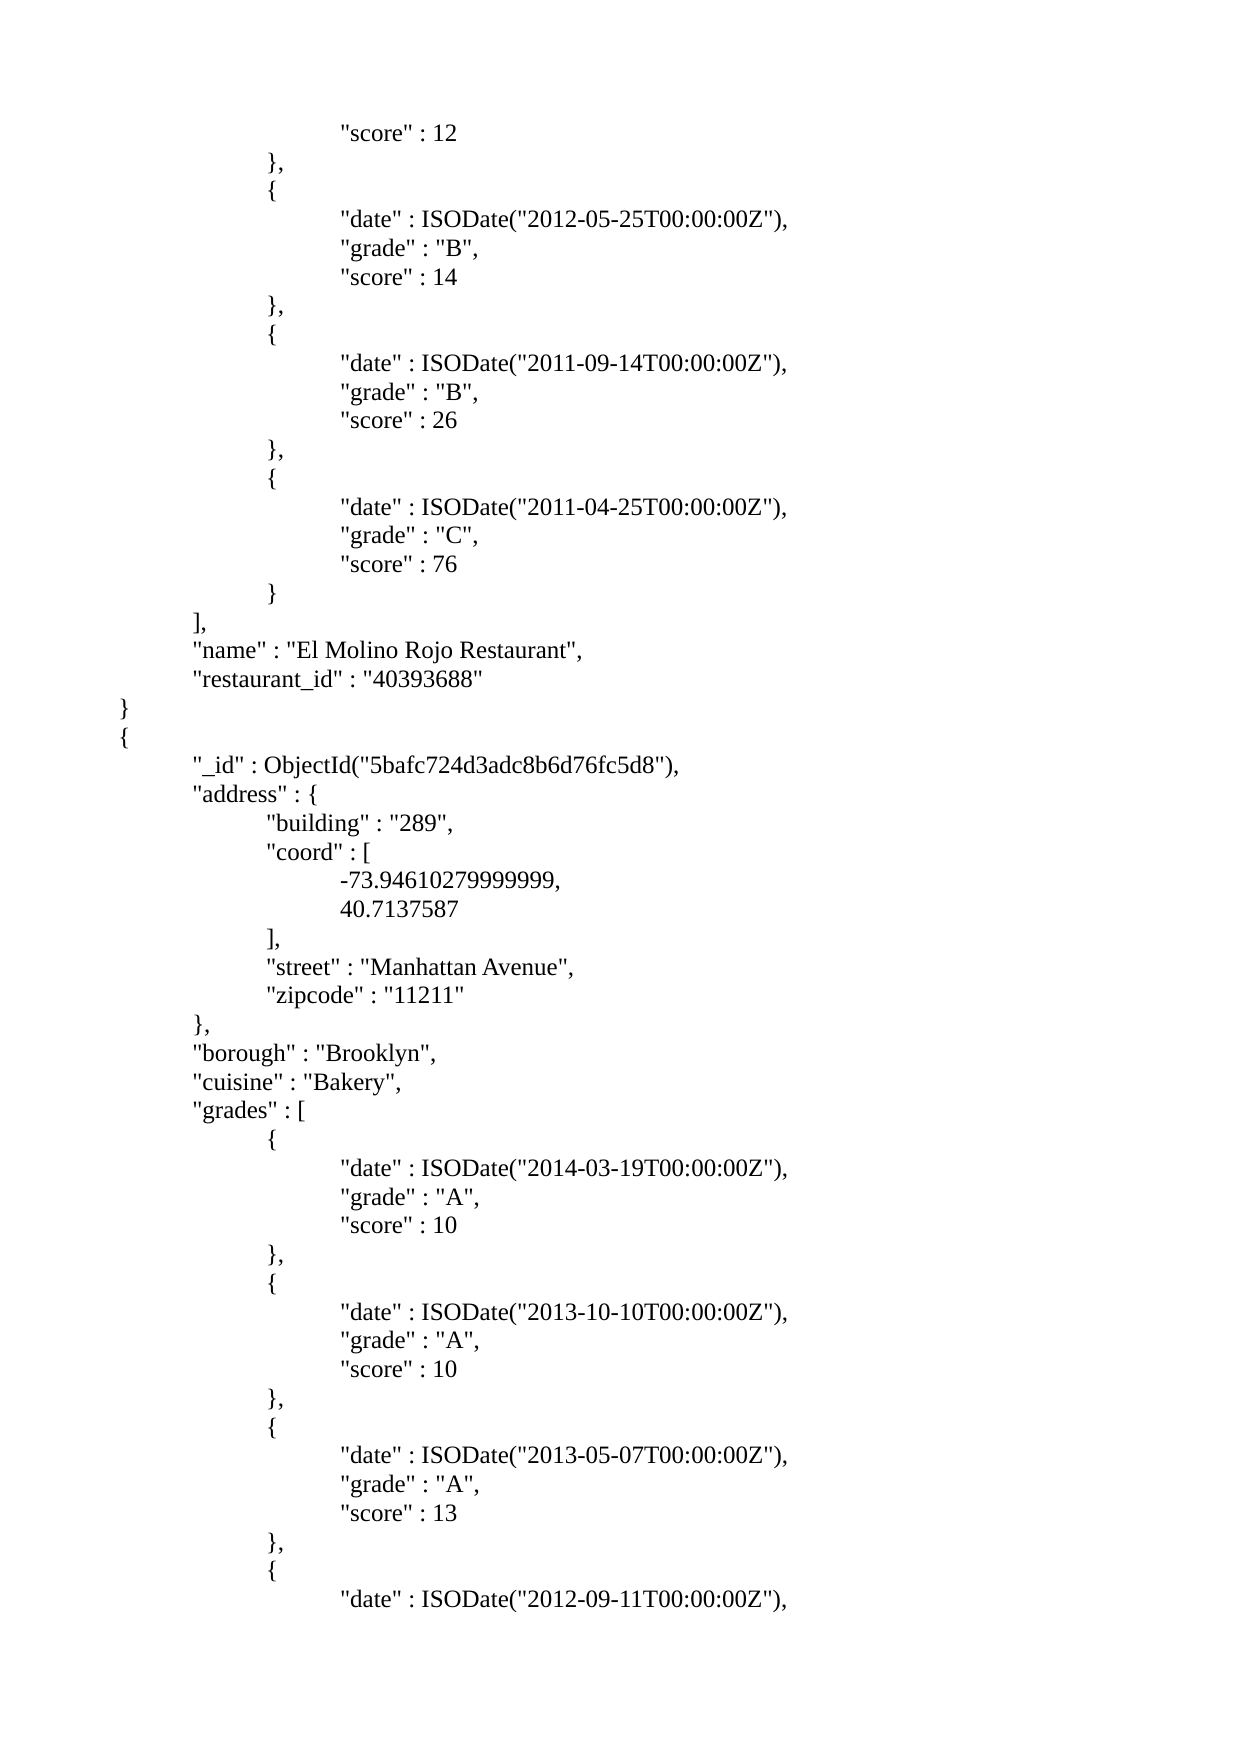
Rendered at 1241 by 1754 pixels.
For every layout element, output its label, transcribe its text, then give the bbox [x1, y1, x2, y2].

text 40.7137587 [118, 894, 1122, 923]
text "grade" : "B", [118, 233, 1122, 262]
text }, [118, 1009, 1122, 1038]
text { [118, 319, 1122, 348]
text "borough" : "Brooklyn", [118, 1038, 1122, 1067]
text { [118, 1124, 1122, 1153]
text { [118, 463, 1122, 492]
text "score" : 13 [118, 1498, 1122, 1527]
text "score" : 10 [118, 1354, 1122, 1383]
text "date" : ISODate("2012-05-25T00:00:00Z"), [118, 204, 1122, 233]
text "cuisine" : "Bakery", [118, 1067, 1122, 1096]
text "building" : "289", [118, 808, 1122, 837]
text "date" : ISODate("2012-09-11T00:00:00Z"), [118, 1584, 1122, 1613]
text { [118, 722, 1122, 751]
text }, [118, 434, 1122, 463]
text "grade" : "C", [118, 521, 1122, 549]
text "restaurant_id" : "40393688" [118, 664, 1122, 693]
text "grade" : "A", [118, 1326, 1122, 1354]
text "name" : "El Molino Rojo Restaurant", [118, 636, 1122, 664]
text "grade" : "A", [118, 1182, 1122, 1211]
text "date" : ISODate("2011-09-14T00:00:00Z"), [118, 348, 1122, 377]
text "score" : 10 [118, 1211, 1122, 1239]
text "date" : ISODate("2013-05-07T00:00:00Z"), [118, 1441, 1122, 1469]
text { [118, 1412, 1122, 1441]
text "date" : ISODate("2013-10-10T00:00:00Z"), [118, 1297, 1122, 1326]
text }, [118, 1527, 1122, 1556]
text "grades" : [ [118, 1096, 1122, 1124]
text "score" : 12 [118, 118, 1122, 147]
text "score" : 14 [118, 262, 1122, 291]
text ], [118, 607, 1122, 636]
text "address" : { [118, 779, 1122, 808]
text } [118, 578, 1122, 607]
text "date" : ISODate("2014-03-19T00:00:00Z"), [118, 1153, 1122, 1182]
text "zipcode" : "11211" [118, 981, 1122, 1009]
text -73.94610279999999, [118, 866, 1122, 894]
text }, [118, 291, 1122, 319]
text "_id" : ObjectId("5bafc724d3adc8b6d76fc5d8"), [118, 751, 1122, 779]
text "coord" : [ [118, 837, 1122, 866]
text "date" : ISODate("2011-04-25T00:00:00Z"), [118, 492, 1122, 521]
text "score" : 26 [118, 406, 1122, 434]
text "score" : 76 [118, 549, 1122, 578]
text }, [118, 1239, 1122, 1268]
text "grade" : "A", [118, 1469, 1122, 1498]
text }, [118, 147, 1122, 176]
text { [118, 1556, 1122, 1584]
text }, [118, 1383, 1122, 1412]
text { [118, 1268, 1122, 1297]
text { [118, 176, 1122, 204]
text ], [118, 923, 1122, 952]
text } [118, 693, 1122, 722]
text "street" : "Manhattan Avenue", [118, 952, 1122, 981]
text "grade" : "B", [118, 377, 1122, 406]
